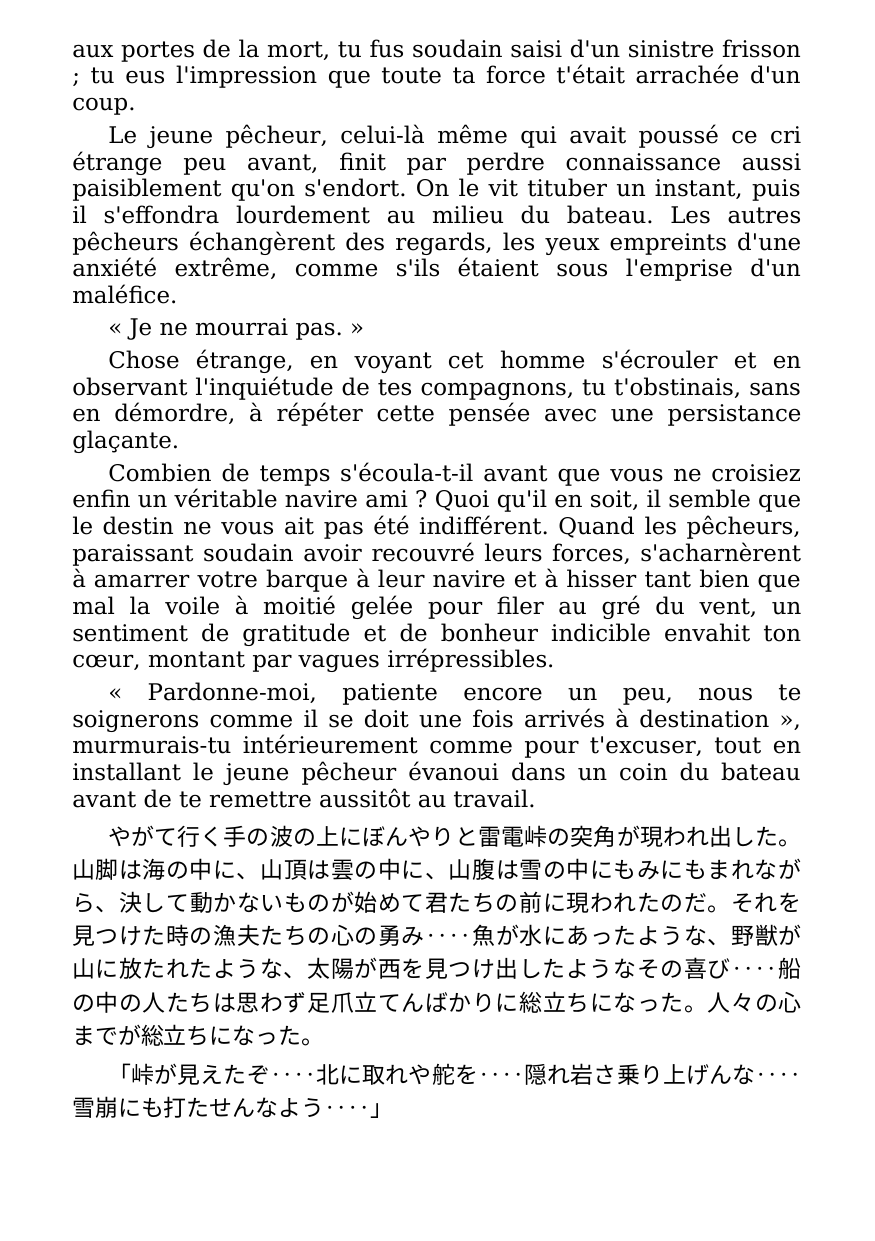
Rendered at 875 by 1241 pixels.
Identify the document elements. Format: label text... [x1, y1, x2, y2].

text « Je ne mourrai pas. » [72, 314, 802, 341]
text 「峠が見えたぞ‥‥北に取れや舵を‥‥隠れ岩さ乗り上げんな‥‥雪崩にも打たせんなよう‥‥」 [72, 1057, 802, 1123]
text aux portes de la mort, tu fus soudain saisi d'un sinistre frisson ; tu eus l'impression que toute ta force t'était arrachée d'un coup. [72, 36, 802, 116]
text やがて行く手の波の上にぼんやりと雷電峠の突角が現われ出した。山脚は海の中に、山頂は雲の中に、山腹は雪の中にもみにもまれながら、決して動かないものが始めて君たちの前に現われたのだ。それを見つけた時の漁夫たちの心の勇み‥‥魚が水にあったような、野獣が山に放たれたような、太陽が西を見つけ出したようなその喜び‥‥船の中の人たちは思わず足爪立てんばかりに総立ちになった。人々の心までが総立ちになった。 [72, 818, 802, 1051]
text Combien de temps s'écoula-t-il avant que vous ne croisiez enfin un véritable navire ami ? Quoi qu'il en soit, il semble que le destin ne vous ait pas été indifférent. Quand les pêcheurs, paraissant soudain avoir recouvré leurs forces, s'acharnèrent à amarrer votre barque à leur navire et à hisser tant bien que mal la voile à moitié gelée pour filer au gré du vent, un sentiment de gratitude et de bonheur indicible envahit ton cœur, montant par vagues irrépressibles. [72, 460, 802, 673]
text Chose étrange, en voyant cet homme s'écrouler et en observant l'inquiétude de tes compagnons, tu t'obstinais, sans en démordre, à répéter cette pensée avec une persistance glaçante. [72, 347, 802, 454]
text Le jeune pêcheur, celui-là même qui avait poussé ce cri étrange peu avant, finit par perdre connaissance aussi paisiblement qu'on s'endort. On le vit tituber un instant, puis il s'effondra lourdement au milieu du bateau. Les autres pêcheurs échangèrent des regards, les yeux empreints d'une anxiété extrême, comme s'ils étaient sous l'emprise d'un maléfice. [72, 122, 802, 309]
text « Pardonne-moi, patiente encore un peu, nous te soignerons comme il se doit une fois arrivés à destination », murmurais-tu intérieurement comme pour t'excuser, tout en installant le jeune pêcheur évanoui dans un coin du bateau avant de te remettre aussitôt au travail. [72, 679, 802, 812]
